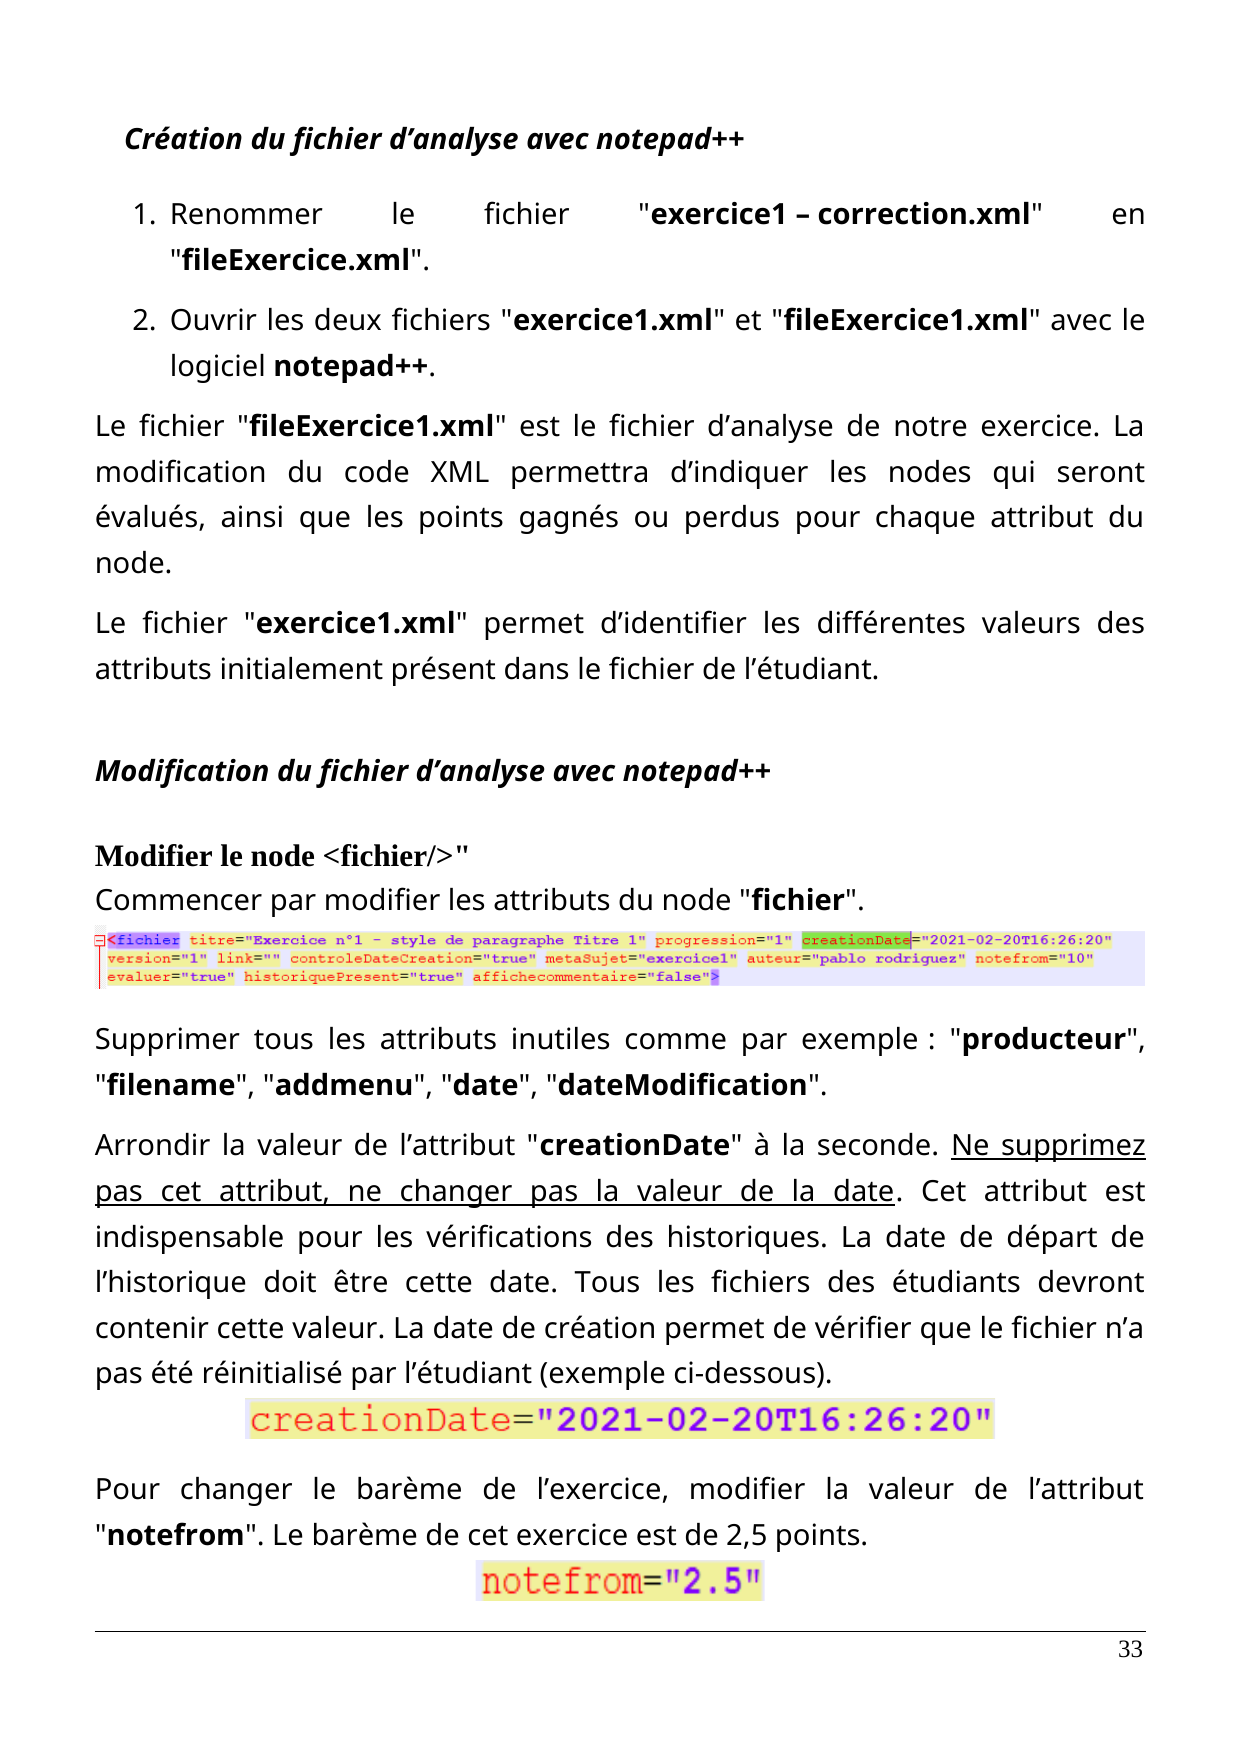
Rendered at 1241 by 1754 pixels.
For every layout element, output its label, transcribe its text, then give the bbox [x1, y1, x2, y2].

text Le fichier "fileExercice1.xml" est le fichier d’analyse de notre exercice. La modification du code XML permettra d’indiquer les nodes qui seront évalués, ainsi que les points gagnés ou perdus pour chaque attribut du node. [94, 405, 1146, 582]
text Arrondir la valeur de l’attribut "creationDate" à la seconde. Ne supprimez pas cet attribut, ne changer pas la valeur de la date. Cet attribut est indispensable pour les vérifications des historiques. La date de départ de l’historique doit être cette date. Tous les fichiers des étudiants devront contenir cette valeur. La date de création permet de vérifier que le fichier n’a pas été réinitialisé par l’étudiant (exemple ci-dessous). [94, 1125, 1146, 1392]
text Le fichier "exercice1.xml" permet d’identifier les différentes valeurs des attributs initialement présent dans le fichier de l’étudiant. [94, 602, 1146, 688]
subtitle Modification du fichier d’analyse avec notepad++ [65, 720, 1146, 819]
picture [94, 925, 1146, 989]
subtitle Création du fichier d’analyse avec notepad++ [94, 88, 1146, 187]
text Pour changer le barème de l’exercice, modifier la valeur de l’attribut "notefrom". Le barème de cet exercice est de 2,5 points. [94, 1413, 1146, 1554]
subtitle Modifier le node <fichier/>" [94, 837, 1146, 873]
list Ouvrir les deux fichiers "exercice1.xml" et "fileExercice1.xml" avec le logiciel notepad++. [132, 299, 1146, 384]
list Renommer le fichier "exercice1 – correction.xml" en "fileExercice.xml". [132, 193, 1146, 278]
text Supprimer tous les attributs inutiles comme par exemple : "producteur", "filename", "addmenu", "date", "dateModification". [94, 989, 1146, 1104]
picture [245, 1398, 995, 1439]
text Commencer par modifier les attributs du node "fichier". [94, 879, 1146, 919]
